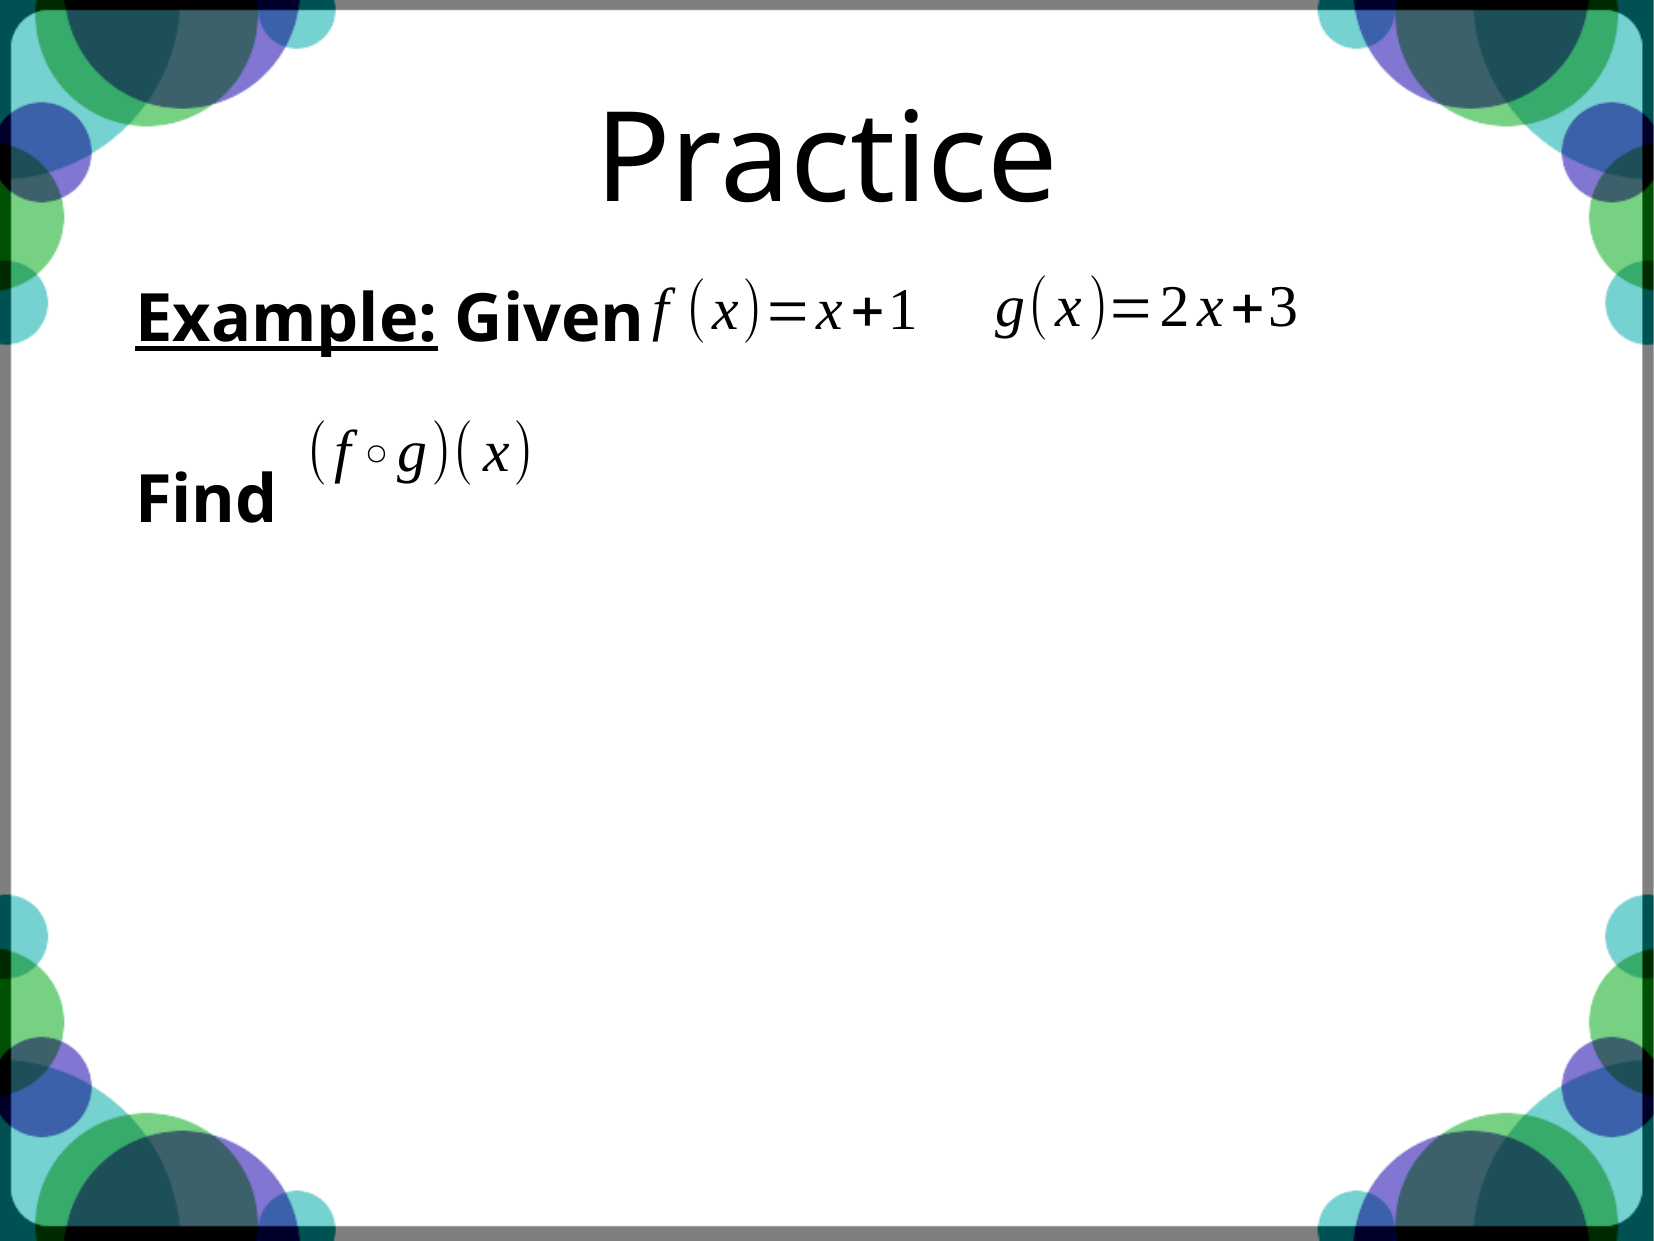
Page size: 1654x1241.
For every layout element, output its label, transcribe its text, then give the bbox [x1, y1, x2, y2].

text_box Example: Given Find [135, 270, 1531, 943]
picture [0, 0, 1654, 1241]
chart [976, 270, 1316, 343]
chart [292, 415, 549, 487]
chart [637, 273, 933, 346]
title Practice [82, 49, 1571, 257]
